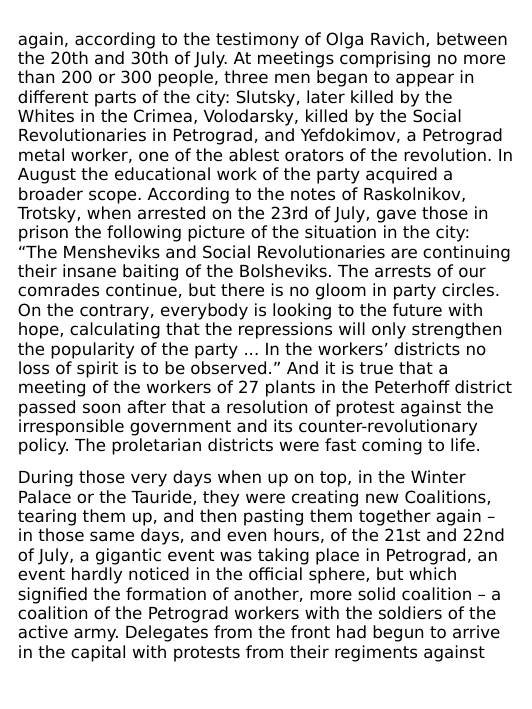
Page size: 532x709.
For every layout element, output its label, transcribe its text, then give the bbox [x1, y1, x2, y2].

text During those very days when up on top, in the Winter Palace or the Tauride, they were creating new Coalitions, tearing them up, and then pasting them together again – in those same days, and even hours, of the 21st and 22nd of July, a gigantic event was taking place in Petrograd, an event hardly noticed in the official sphere, but which signified the formation of another, more solid coalition – a coalition of the Petrograd workers with the soldiers of the active army. Delegates from the front had begun to arrive in the capital with protests from their regiments against [18, 468, 514, 662]
text again, according to the testimony of Olga Ravich, between the 20th and 30th of July. At meetings comprising no more than 200 or 300 people, three men began to appear in different parts of the city: Slutsky, later killed by the Whites in the Crimea, Volodarsky, killed by the Social Revolutionaries in Petrograd, and Yefdokimov, a Petrograd metal worker, one of the ablest orators of the revolution. In August the educational work of the party acquired a broader scope. According to the notes of Raskolnikov, Trotsky, when arrested on the 23rd of July, gave those in prison the following picture of the situation in the city: “The Mensheviks and Social Revolutionaries are continuing their insane baiting of the Bolsheviks. The arrests of our comrades continue, but there is no gloom in party circles. On the contrary, everybody is looking to the future with hope, calculating that the repressions will only strengthen the popularity of the party ... In the workers’ districts no loss of spirit is to be observed.” And it is true that a meeting of the workers of 27 plants in the Peterhoff district passed soon after that a resolution of protest against the irresponsible government and its counter-revolutionary policy. The proletarian districts were fast coming to life. [18, 29, 514, 456]
